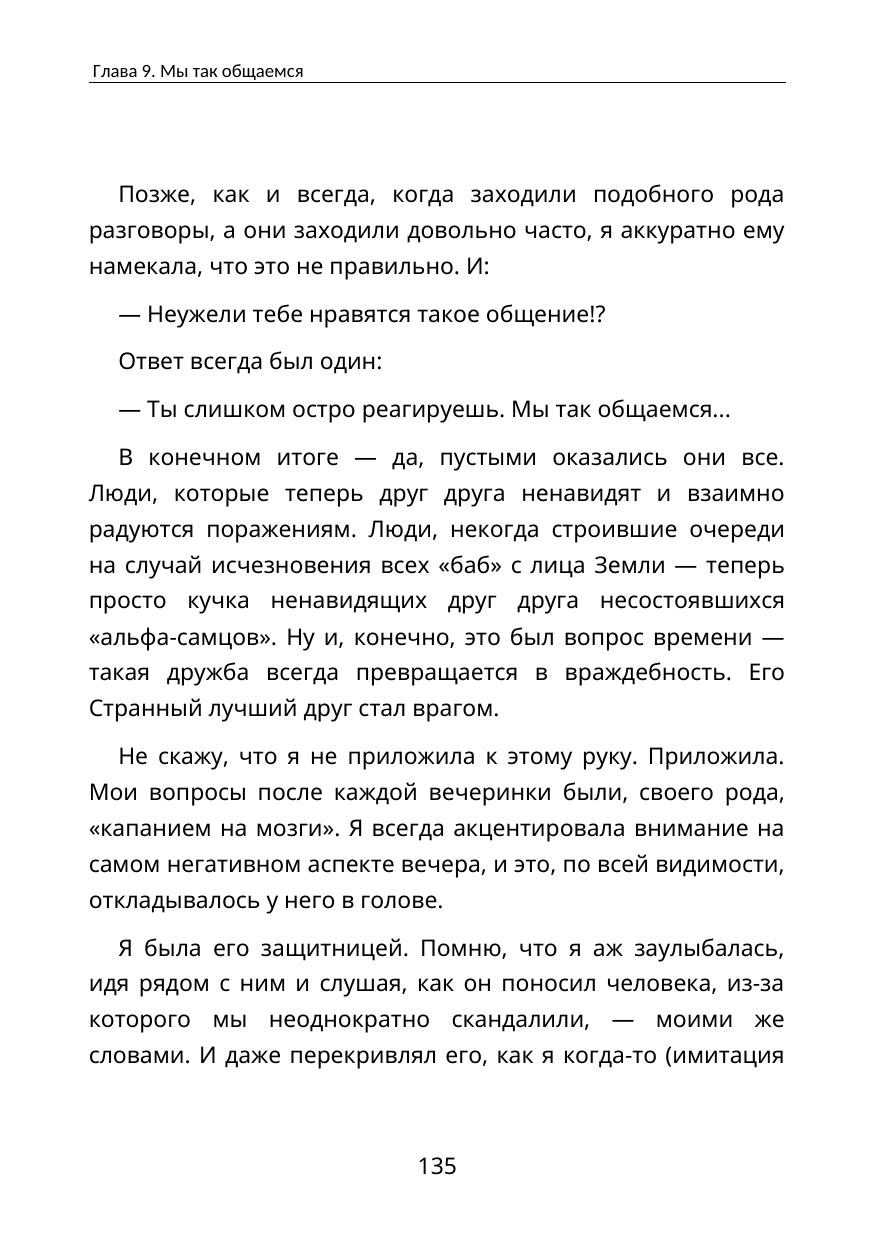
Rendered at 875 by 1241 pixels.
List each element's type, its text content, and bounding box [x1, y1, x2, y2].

text Не скажу, что я не приложила к этому руку. Приложила. Мои вопросы после каждой вечеринки были, своего рода, «капанием на мозги». Я всегда акцентировала внимание на самом негативном аспекте вечера, и это, по всей видимости, откладывалось у него в голове. [88, 740, 786, 915]
text — Неужели тебе нравятся такое общение!? [88, 298, 786, 329]
text Позже, как и всегда, когда заходили подобного рода разговоры, а они заходили довольно часто, я аккуратно ему намекала, что это не правильно. И: [88, 178, 786, 281]
text — Ты слишком остро реагируешь. Мы так общаемся... [88, 393, 786, 424]
text Ответ всегда был один: [88, 345, 786, 377]
text В конечном итоге — да, пустыми оказались они все. Люди, которые теперь друг друга ненавидят и взаимно радуются поражениям. Люди, некогда строившие очереди на случай исчезновения всех «баб» с лица Земли — теперь просто кучка ненавидящих друг друга несостоявшихся «альфа-самцов». Ну и, конечно, это был вопрос времени — такая дружба всегда превращается в враждебность. Его Странный лучший друг стал врагом. [88, 441, 786, 723]
text Я была его защитницей. Помню, что я аж заулыбалась, идя рядом с ним и слушая, как он поносил человека, из-за которого мы неоднократно скандалили, — моими же словами. И даже перекривлял его, как я когда-то (имитация [88, 931, 786, 1071]
